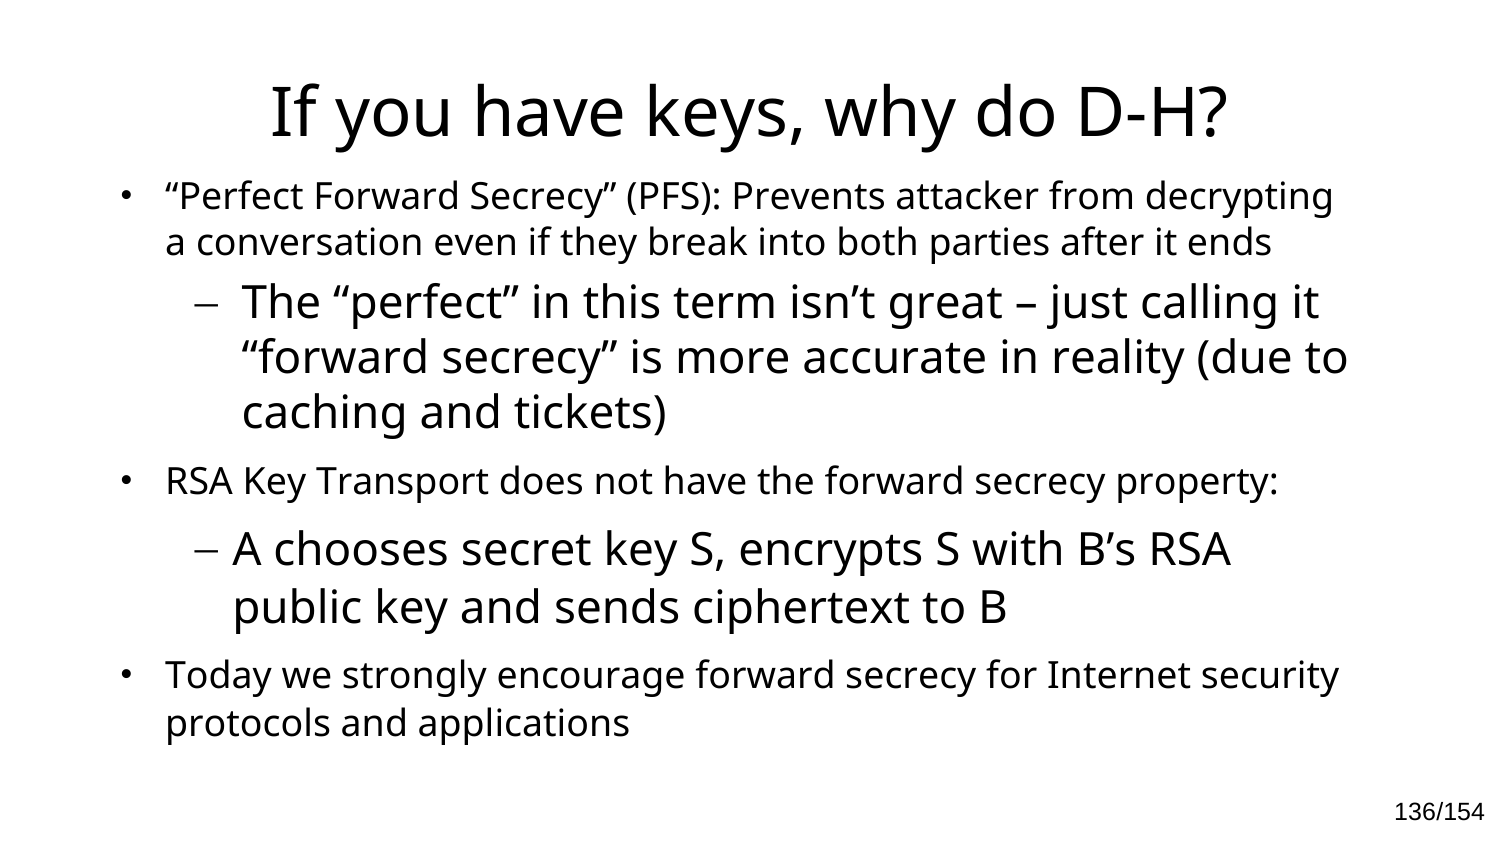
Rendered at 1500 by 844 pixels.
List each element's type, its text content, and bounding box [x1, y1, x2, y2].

title If you have keys, why do D-H? [35, 19, 1465, 198]
list “Perfect Forward Secrecy” (PFS): Prevents attacker from decrypting a conversation even if they break into both parties after it ends The “perfect” in this term isn’t great – just calling it “forward secrecy” is more accurate in reality (due to caching and tickets) RSA Key Transport does not have the forward secrecy property: A chooses secret key S, encrypts S with B’s RSA public key and sends ciphertext to B Today we strongly encourage forward secrecy for Internet security protocols and applications [104, 164, 1380, 807]
